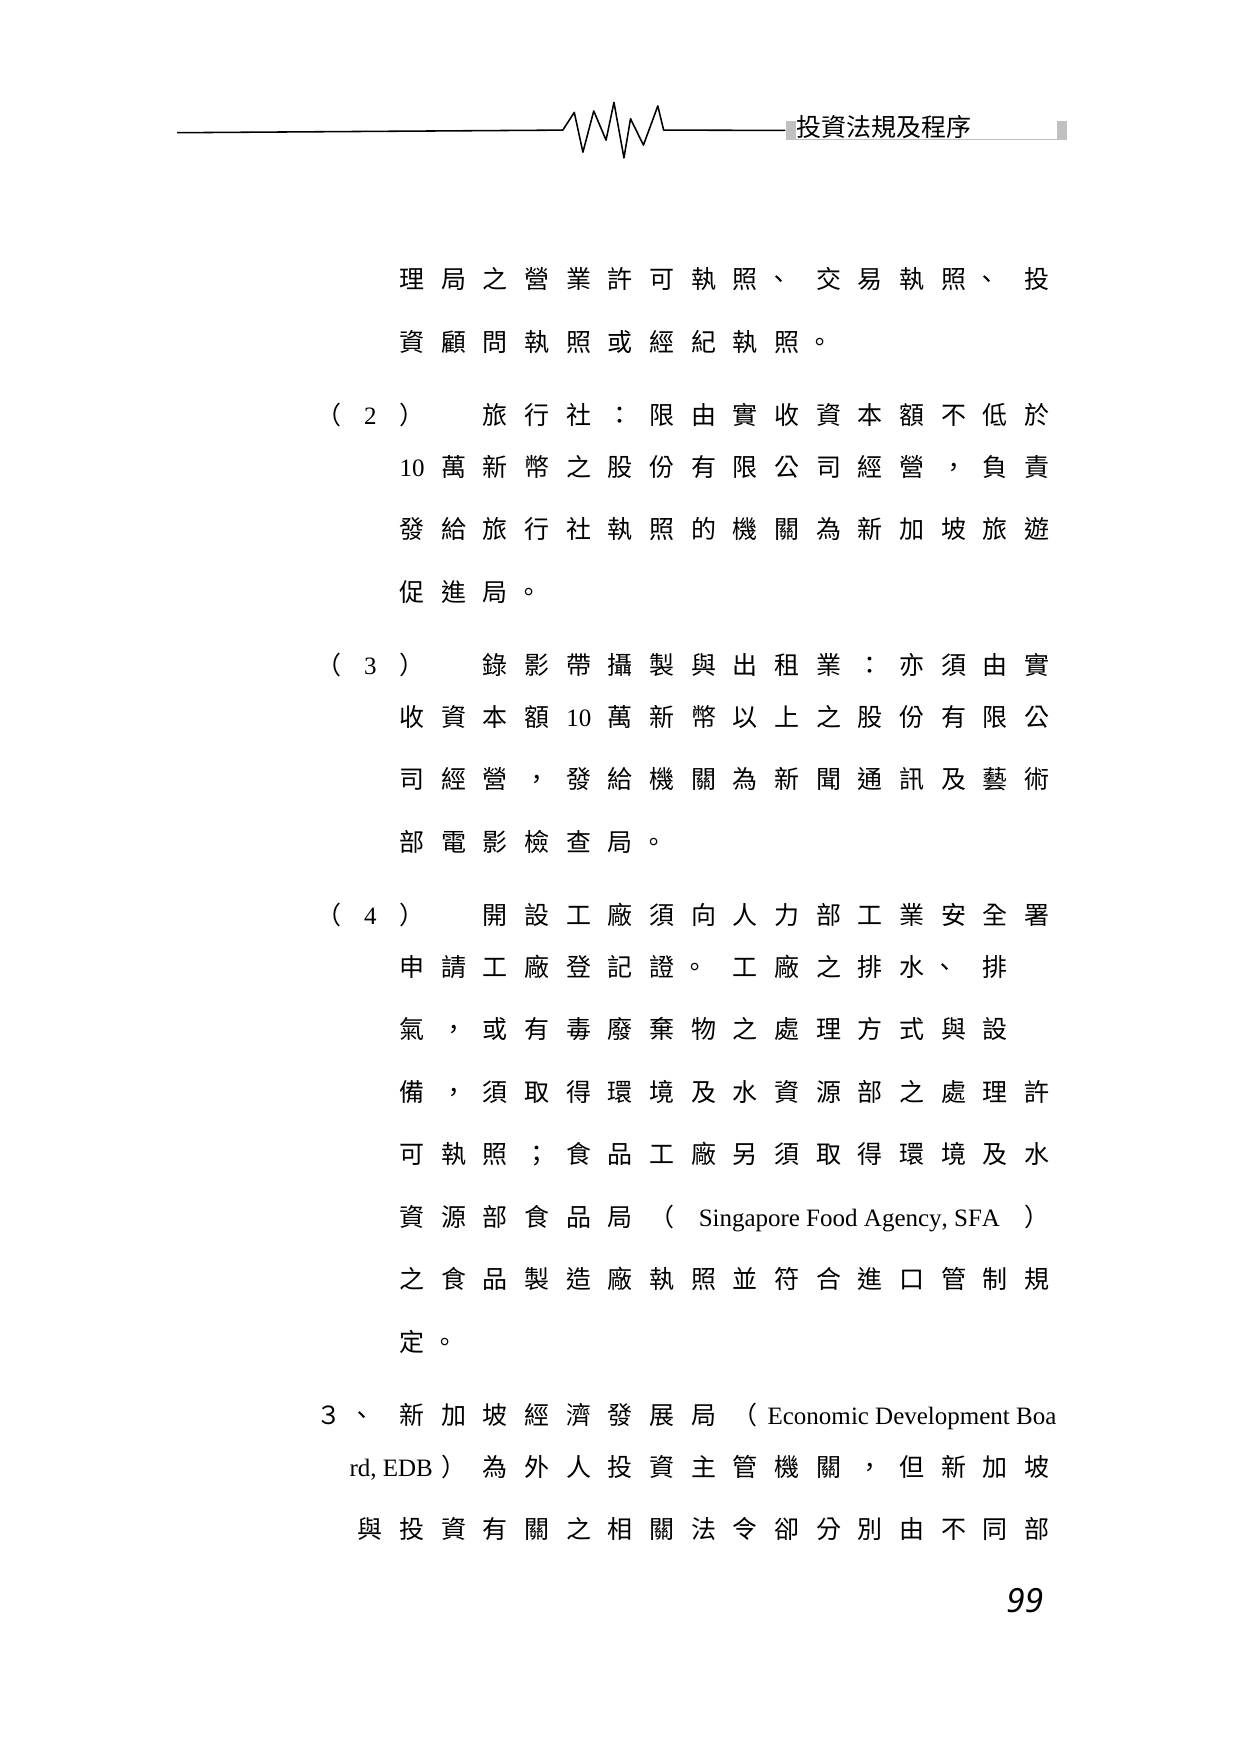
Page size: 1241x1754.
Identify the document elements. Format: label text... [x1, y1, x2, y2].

text （2） 旅行社：限由實收資本額不低於10萬新幣之股份有限公司經營，負責發給旅行社執照的機關為新加坡旅遊促進局。 [306, 361, 1058, 611]
text ３、新加坡經濟發展局（Economic Development Board, EDB）為外人投資主管機關，但新加坡與投資有關之相關法令卻分別由不同部 [281, 1361, 1058, 1549]
text （3） 錄影帶攝製與出租業：亦須由實收資本額10萬新幣以上之股份有限公司經營，發給機關為新聞通訊及藝術部電影檢查局。 [306, 611, 1058, 861]
text 理局之營業許可執照、交易執照、投資顧問執照或經紀執照。 [306, 236, 1058, 361]
text （4） 開設工廠須向人力部工業安全署申請工廠登記證。工廠之排水、排氣，或有毒廢棄物之處理方式與設備，須取得環境及水資源部之處理許可執照；食品工廠另須取得環境及水資源部食品局（Singapore Food Agency, SFA）之食品製造廠執照並符合進口管制規定。 [306, 861, 1058, 1361]
